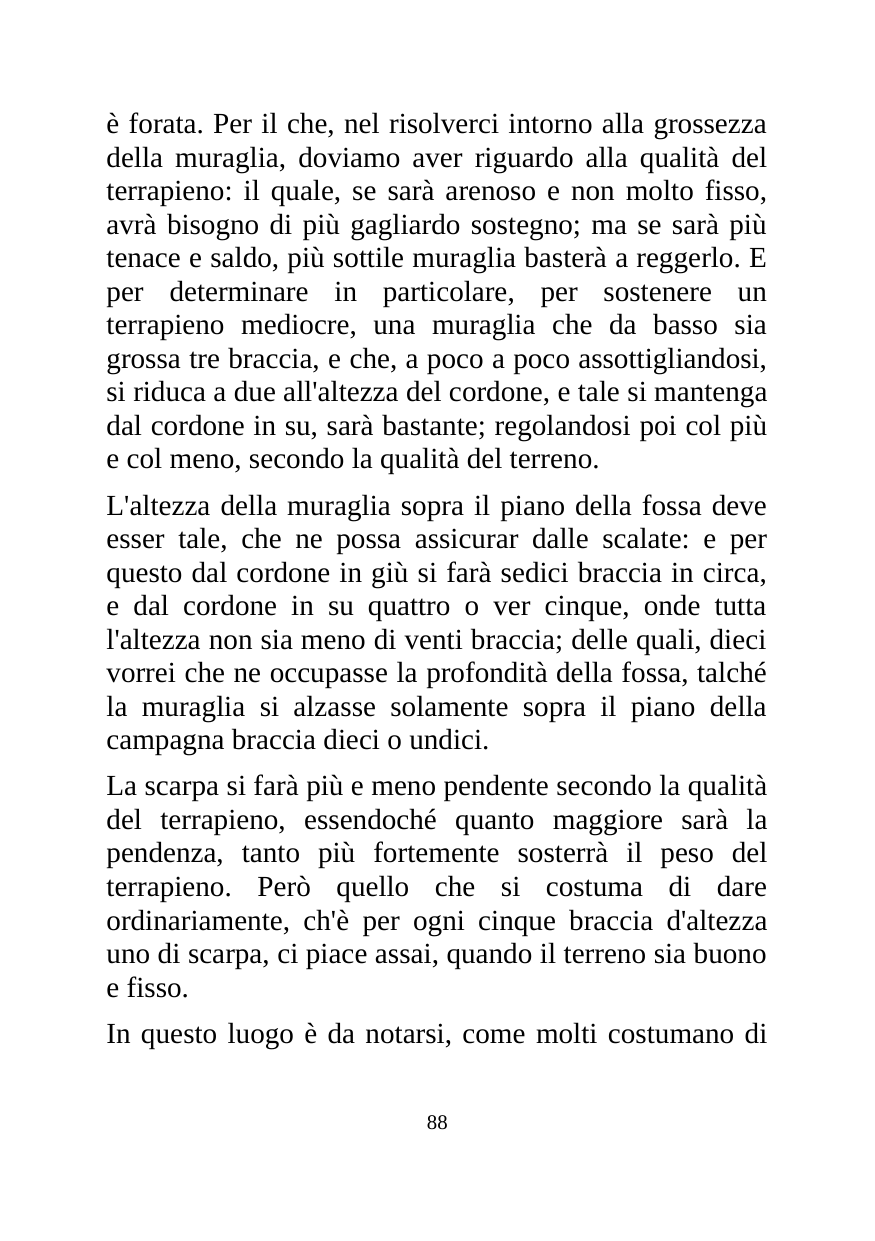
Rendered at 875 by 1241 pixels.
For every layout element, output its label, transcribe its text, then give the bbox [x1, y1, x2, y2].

text L'altezza della muraglia sopra il piano della fossa deve esser tale, che ne possa assicurar dalle scalate: e per questo dal cordone in giù si farà sedici braccia in circa, e dal cordone in su quattro o ver cinque, onde tutta l'altezza non sia meno di venti braccia; delle quali, dieci vorrei che ne occupasse la profondità della fossa, talché la muraglia si alzasse solamente sopra il piano della campagna braccia dieci o undici. [106, 488, 768, 756]
text La scarpa si farà più e meno pendente secondo la qualità del terrapieno, essendoché quanto maggiore sarà la pendenza, tanto più fortemente sosterrà il peso del terrapieno. Però quello che si costuma di dare ordinariamente, ch'è per ogni cinque braccia d'altezza uno di scarpa, ci piace assai, quando il terreno sia buono e fisso. [106, 768, 768, 1003]
text è forata. Per il che, nel risolverci intorno alla grossezza della muraglia, doviamo aver riguardo alla qualità del terrapieno: il quale, se sarà arenoso e non molto fisso, avrà bisogno di più gagliardo sostegno; ma se sarà più tenace e saldo, più sottile muraglia basterà a reggerlo. E per determinare in particolare, per sostenere un terrapieno mediocre, una muraglia che da basso sia grossa tre braccia, e che, a poco a poco assottigliandosi, si riduca a due all'altezza del cordone, e tale si mantenga dal cordone in su, sarà bastante; regolandosi poi col più e col meno, secondo la qualità del terreno. [106, 106, 768, 475]
text In questo luogo è da notarsi, come molti costumano di [106, 1016, 768, 1049]
